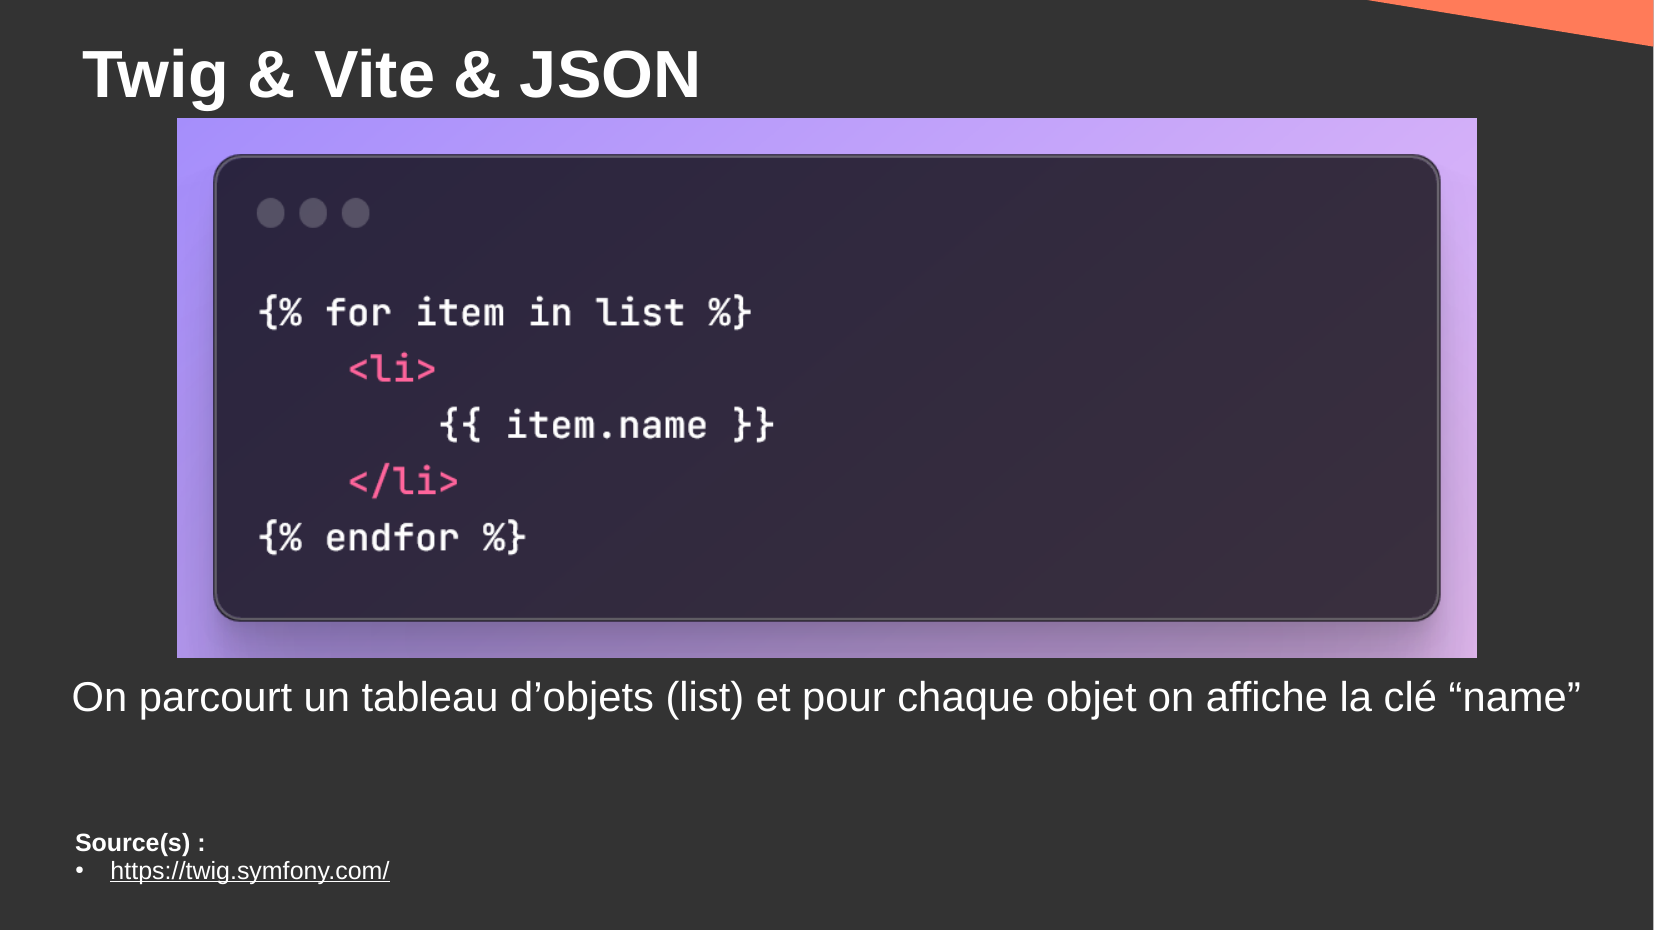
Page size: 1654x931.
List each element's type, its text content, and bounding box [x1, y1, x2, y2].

text_box [1367, 0, 1654, 47]
title Twig & Vite & JSON [82, 37, 1571, 112]
text_box Source(s) : https://twig.symfony.com/ [60, 821, 1546, 931]
picture [177, 118, 1477, 658]
list On parcourt un tableau d’objets (list) et pour chaque objet on affiche la clé “name” [64, 673, 1589, 810]
